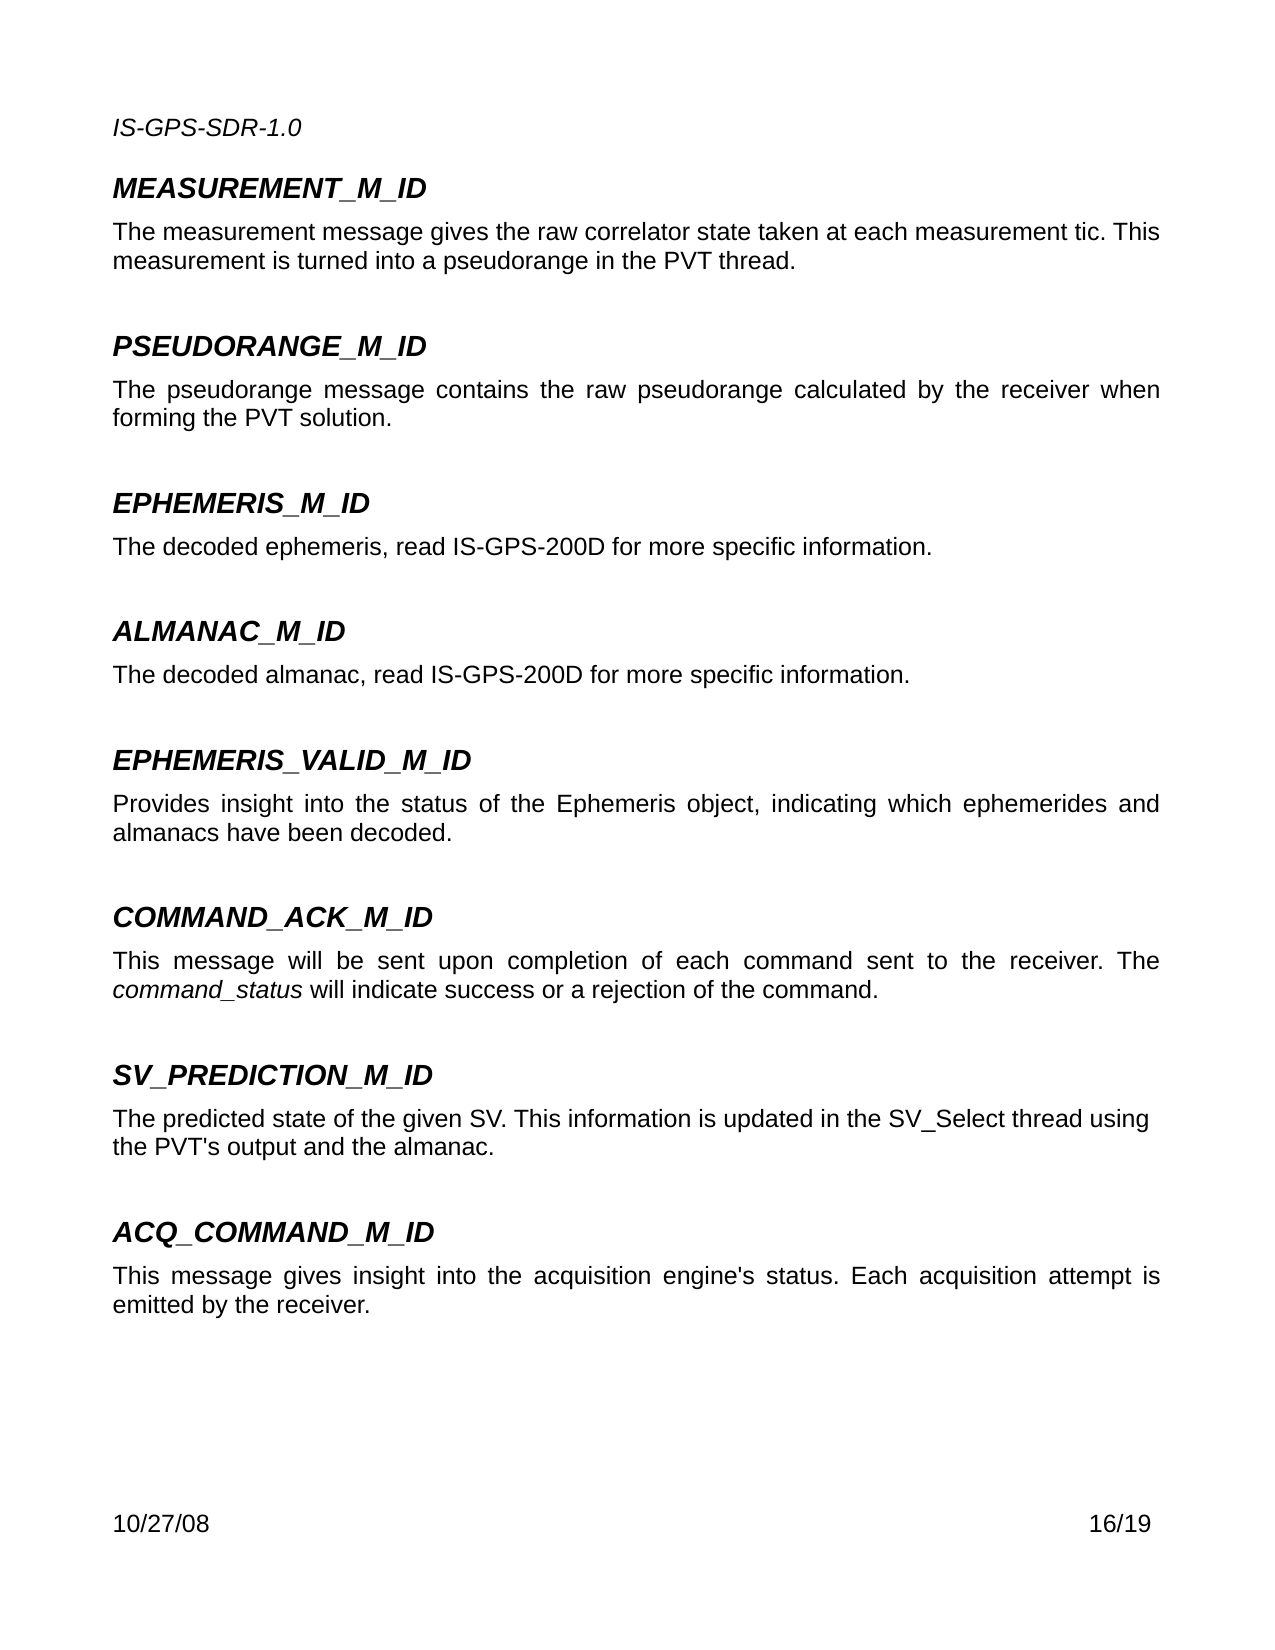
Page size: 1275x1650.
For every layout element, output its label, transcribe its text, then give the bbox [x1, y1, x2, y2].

subtitle MEASUREMENT_M_ID [112, 171, 1162, 205]
text This message will be sent upon completion of each command sent to the receiver. The command_status will indicate success or a rejection of the command. [112, 946, 1162, 1004]
text The predicted state of the given SV. This information is updated in the SV_Select thread using the PVT's output and the almanac. [112, 1103, 1162, 1161]
text This message gives insight into the acquisition engine's status. Each acquisition attempt is emitted by the receiver. [112, 1261, 1162, 1318]
text The measurement message gives the raw correlator state taken at each measurement tic. This measurement is turned into a pseudorange in the PVT thread. [112, 217, 1162, 275]
subtitle ALMANAC_M_ID [112, 614, 1162, 648]
text The pseudorange message contains the raw pseudorange calculated by the receiver when forming the PVT solution. [112, 374, 1162, 432]
subtitle COMMAND_ACK_M_ID [112, 900, 1162, 934]
subtitle EPHEMERIS_VALID_M_ID [112, 743, 1162, 776]
subtitle SV_PREDICTION_M_ID [112, 1057, 1162, 1091]
subtitle ACQ_COMMAND_M_ID [112, 1215, 1162, 1248]
subtitle PSEUDORANGE_M_ID [112, 328, 1162, 362]
subtitle EPHEMERIS_M_ID [112, 486, 1162, 519]
text The decoded almanac, read IS-GPS-200D for more specific information. [112, 660, 1162, 689]
text The decoded ephemeris, read IS-GPS-200D for more specific information. [112, 532, 1162, 561]
text Provides insight into the status of the Ephemeris object, indicating which ephemerides and almanacs have been decoded. [112, 789, 1162, 846]
